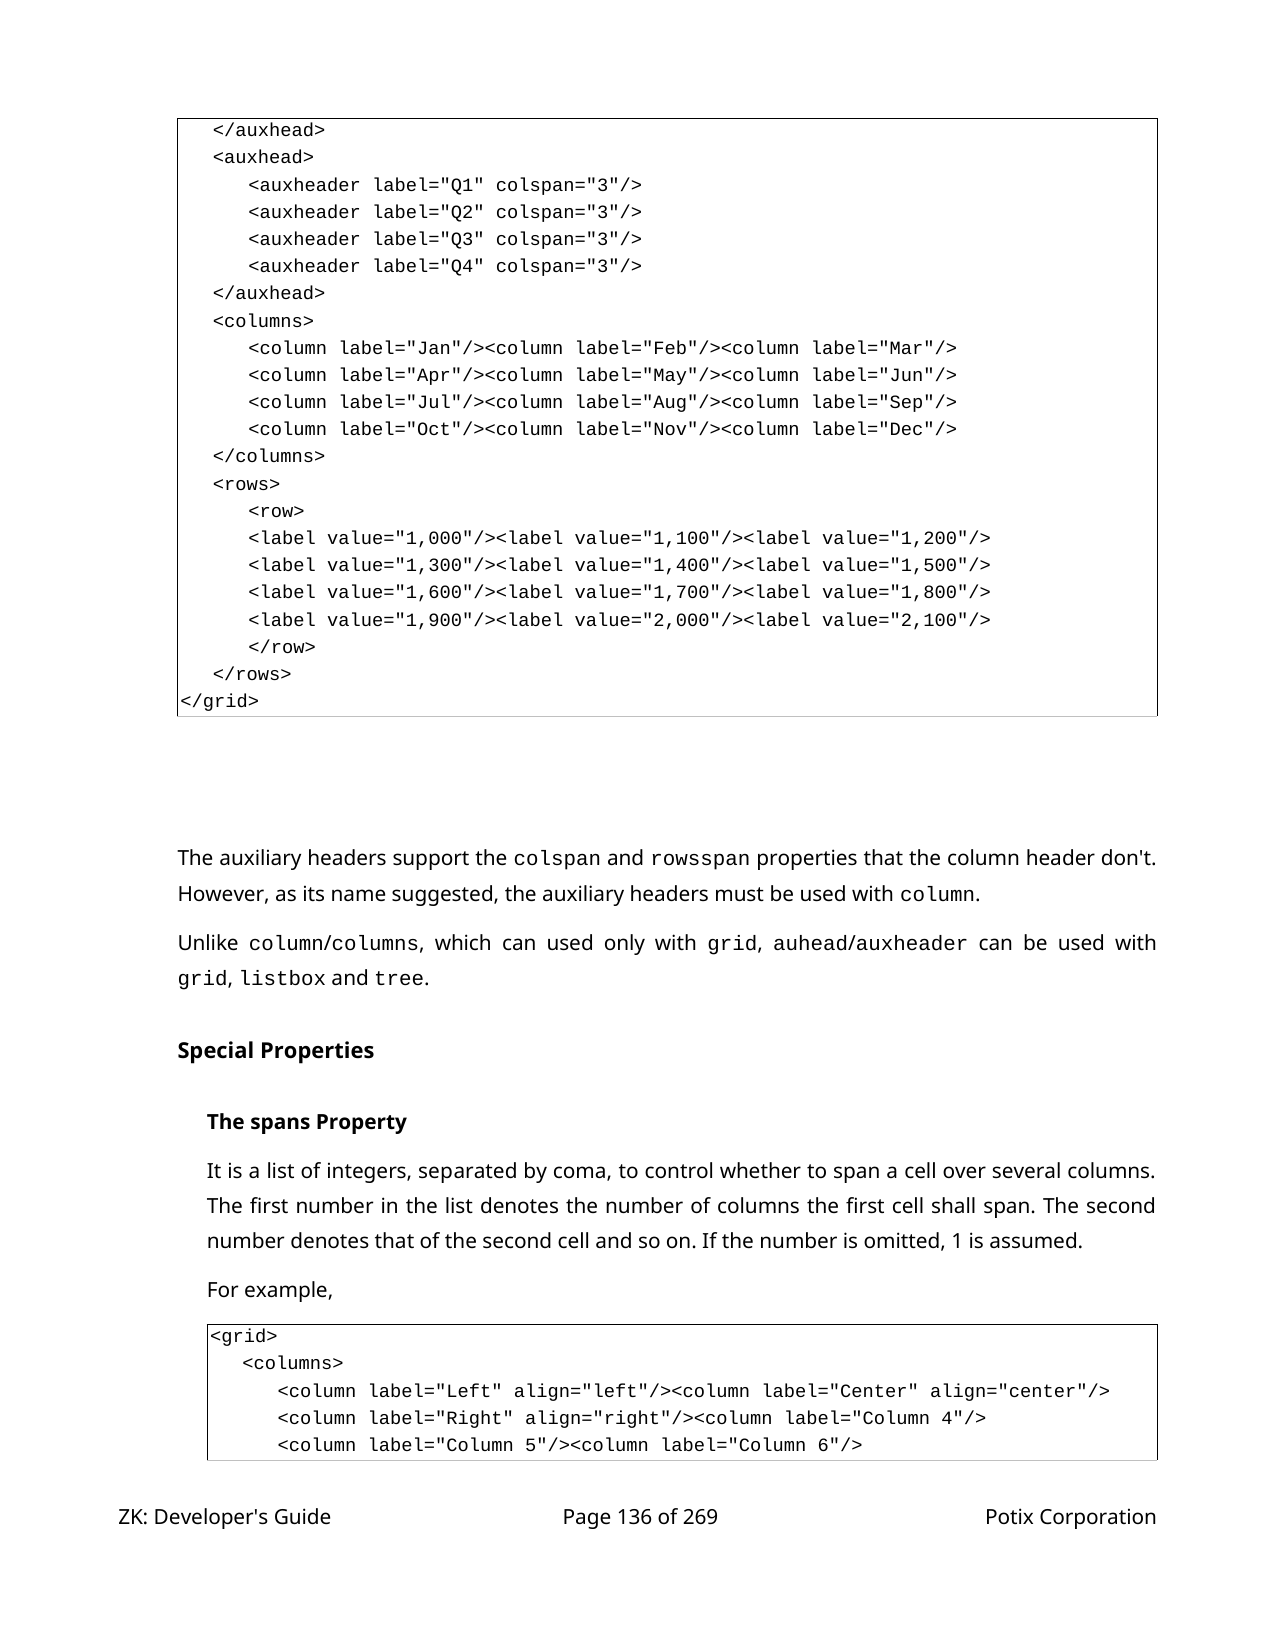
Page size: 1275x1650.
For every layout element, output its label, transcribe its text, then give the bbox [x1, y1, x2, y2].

text </grid> [178, 689, 1157, 716]
text <column label="Right" align="right"/><column label="Column 4"/> [208, 1406, 1157, 1430]
text It is a list of integers, separated by coma, to control whether to span a cell over several columns. The first number in the list denotes the number of columns the first cell shall span. The second number denotes that of the second cell and so on. If the number is omitted, 1 is assumed. [207, 1156, 1157, 1254]
text <column label="Oct"/><column label="Nov"/><column label="Dec"/> [178, 417, 1157, 441]
text </auxhead> [178, 281, 1157, 306]
text <auxheader label="Q3" colspan="3"/> [178, 227, 1157, 251]
text <column label="Jul"/><column label="Aug"/><column label="Sep"/> [178, 390, 1157, 414]
text </columns> [178, 444, 1157, 469]
text <grid> [208, 1325, 1157, 1348]
text <columns> [208, 1351, 1157, 1376]
text <auxhead> [178, 145, 1157, 169]
text The auxiliary headers support the colspan and rowsspan properties that the column header don't. However, as its name suggested, the auxiliary headers must be used with column. [177, 737, 1157, 907]
text <column label="Jan"/><column label="Feb"/><column label="Mar"/> [178, 336, 1157, 360]
text <label value="1,600"/><label value="1,700"/><label value="1,800"/> [178, 580, 1157, 604]
text For example, [207, 1275, 1157, 1303]
text <auxheader label="Q4" colspan="3"/> [178, 254, 1157, 278]
text <label value="1,000"/><label value="1,100"/><label value="1,200"/> [178, 526, 1157, 550]
text <auxheader label="Q1" colspan="3"/> [178, 172, 1157, 197]
text <rows> [178, 472, 1157, 496]
text <columns> [178, 308, 1157, 333]
text <column label="Apr"/><column label="May"/><column label="Jun"/> [178, 363, 1157, 387]
text </auxhead> [178, 119, 1157, 142]
subtitle The spans Property [207, 1107, 1157, 1135]
text <column label="Left" align="left"/><column label="Center" align="center"/> [208, 1378, 1157, 1403]
text <row> [178, 499, 1157, 523]
text </rows> [178, 662, 1157, 686]
text Unlike column/columns, which can used only with grid, auhead/auxheader can be used with grid, listbox and tree. [177, 928, 1157, 992]
text <label value="1,900"/><label value="2,000"/><label value="2,100"/> [178, 607, 1157, 632]
text <auxheader label="Q2" colspan="3"/> [178, 200, 1157, 224]
subtitle Special Properties [177, 1034, 1157, 1064]
text </row> [178, 635, 1157, 659]
text <label value="1,300"/><label value="1,400"/><label value="1,500"/> [178, 553, 1157, 577]
text <column label="Column 5"/><column label="Column 6"/> [208, 1433, 1157, 1460]
